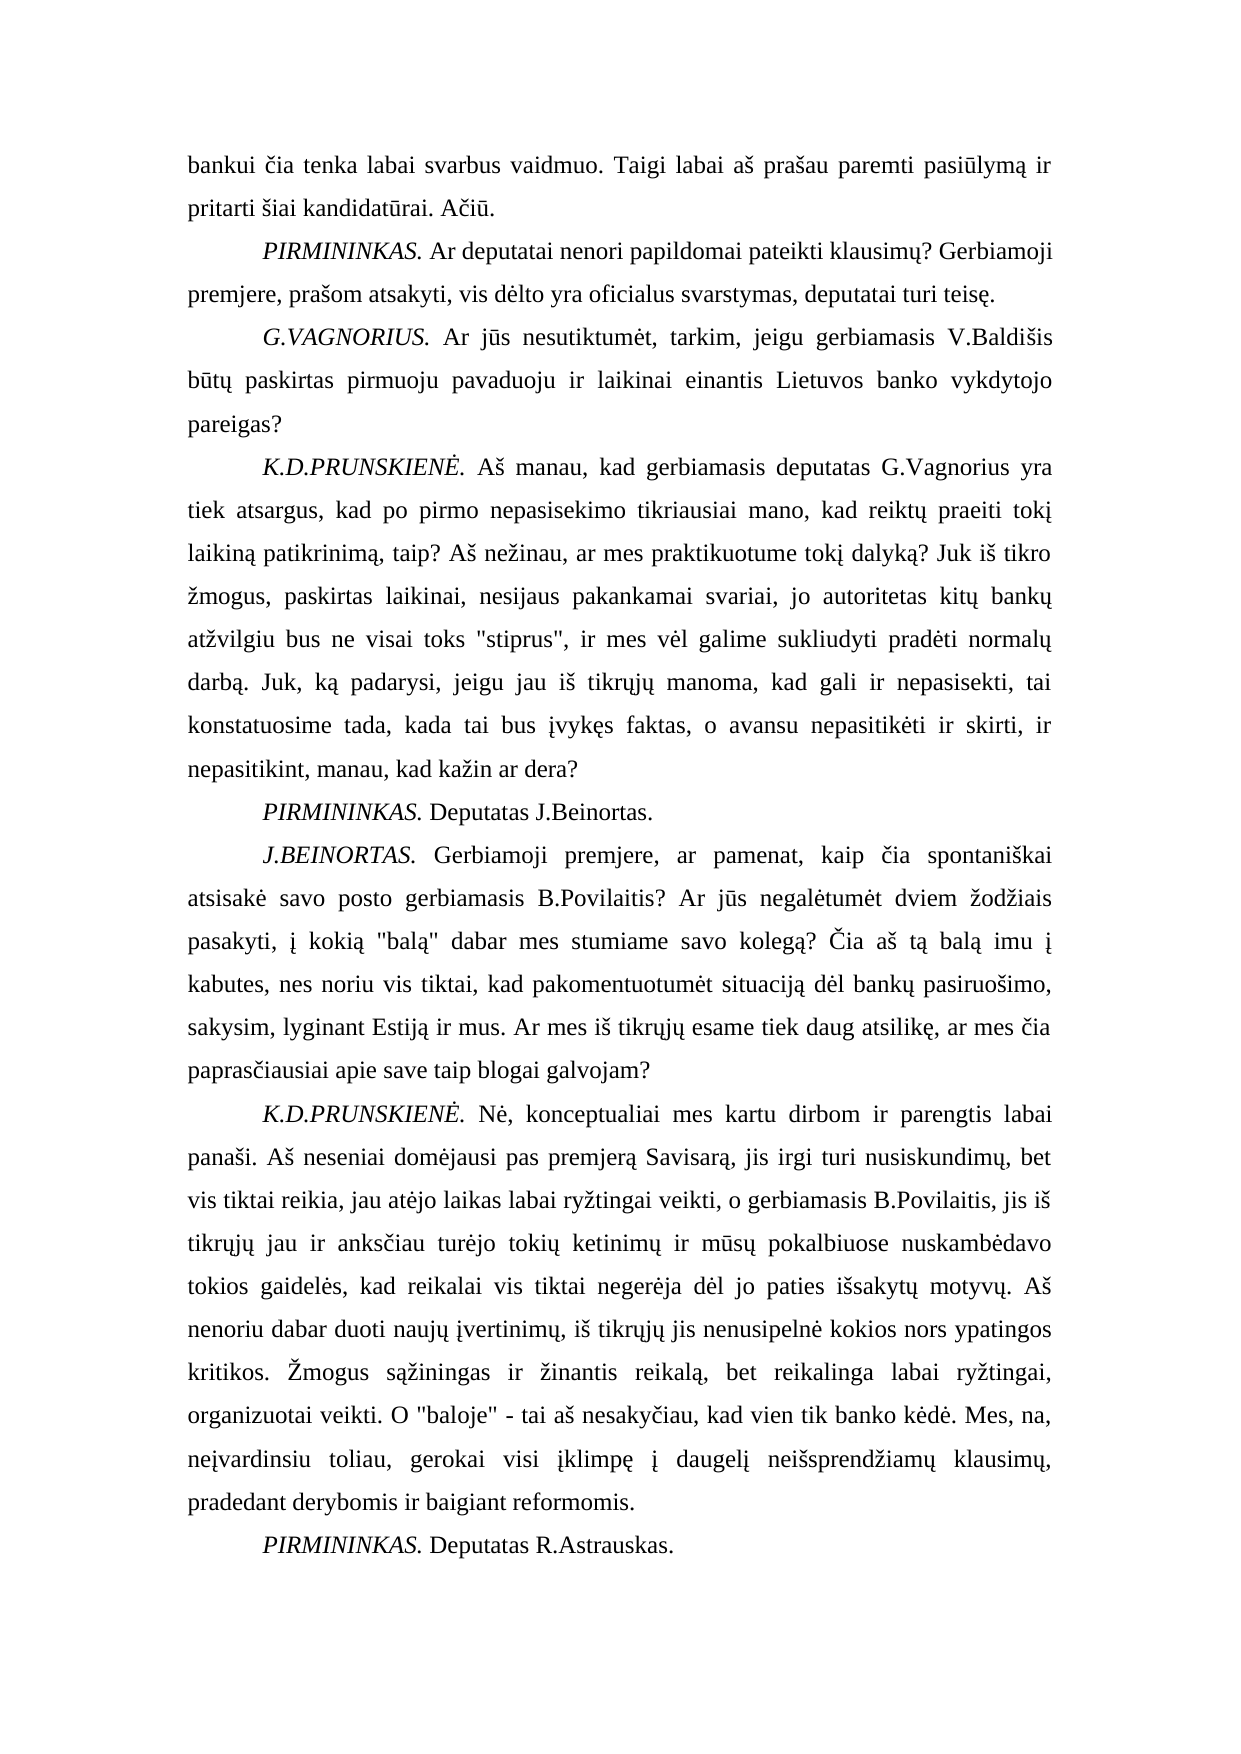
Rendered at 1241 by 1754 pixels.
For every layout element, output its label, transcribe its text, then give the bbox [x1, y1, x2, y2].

text PIRMININKAS. Deputatas R.Astrauskas. [187, 1530, 1053, 1559]
text PIRMININKAS. Ar deputatai nenori papildomai pateikti klausimų? Ger­biamoji premjere, prašom atsakyti, vis dėlto yra oficialus svarstymas, depu­tatai turi teisę. [187, 236, 1053, 308]
text K.D.PRUNSKIENĖ. Aš manau, kad gerbiamasis deputatas G.Vagnorius yra tiek atsargus, kad po pirmo nepasisekimo tikriausiai mano, kad reiktų praeiti tokį laikiną patikrinimą, taip? Aš nežinau, ar mes praktikuotume tokį dalyką? Juk iš tikro žmogus, paskirtas laikinai, nesijaus pakankamai svariai, jo autoritetas kitų bankų atžvilgiu bus ne visai toks "stiprus", ir mes vėl galime sukliudyti pradėti normalų darbą. Juk, ką padarysi, jeigu jau iš tikrųjų manoma, kad gali ir nepasisekti, tai konstatuosime tada, kada tai bus įvykęs faktas, o avansu nepasitikėti ir skirti, ir nepasitikint, manau, kad kažin ar dera? [187, 452, 1053, 782]
text bankui čia tenka labai svarbus vaidmuo. Taigi labai aš prašau paremti pasiūlymą ir pritarti šiai kandidatū­rai. Ačiū. [187, 150, 1053, 222]
text K.D.PRUNSKIENĖ. Nė, konceptualiai mes kartu dirbom ir parengtis labai panaši. Aš neseniai domėjausi pas premjerą Savisarą, jis irgi turi nusiskundimų, bet vis tiktai reikia, jau atėjo laikas labai ryžtingai veikti, o gerbiamasis B.Povilaitis, jis iš tikrųjų jau ir anksčiau turėjo tokių ketinimų ir mūsų pokalbiuose nuskambėdavo tokios gaidelės, kad reikalai vis tiktai negerėja dėl jo paties išsakytų motyvų. Aš nenoriu dabar duoti naujų įvertinimų, iš tikrųjų jis nenusipelnė kokios nors ypatingos kritikos. Žmogus sąžiningas ir žinantis reikalą, bet reikalinga labai ryžtingai, organizuotai veikti. O "baloje" - tai aš nesakyčiau, kad vien tik banko kėdė. Mes, na, neįvardinsiu toliau, gerokai visi įklimpę į daugelį neišsprendžiamų klausimų, pradedant derybo­mis ir baigiant reformomis. [187, 1099, 1053, 1516]
text PIRMININKAS. Deputatas J.Beinortas. [187, 797, 1053, 826]
text G.VAGNORIUS. Ar jūs nesutiktumėt, tarkim, jeigu gerbiamasis V.Baldi­šis būtų paskirtas pirmuoju pavaduoju ir laikinai einantis Lietuvos banko vykdytojo pareigas? [187, 322, 1053, 437]
text J.BEINORTAS. Gerbiamoji premjere, ar pamenat, kaip čia spontaniškai atsisakė savo posto gerbiamasis B.Povilaitis? Ar jūs negalėtumėt dviem žodžiais pasakyti, į kokią "balą" dabar mes stumiame savo kolegą? Čia aš tą balą imu į kabutes, nes noriu vis tiktai, kad pakomentuotumėt situaciją dėl bankų pasiruošimo, sakysim, lyginant Estiją ir mus. Ar mes iš tikrųjų esame tiek daug atsilikę, ar mes čia paprasčiausiai apie save taip blogai galvojam? [187, 840, 1053, 1084]
